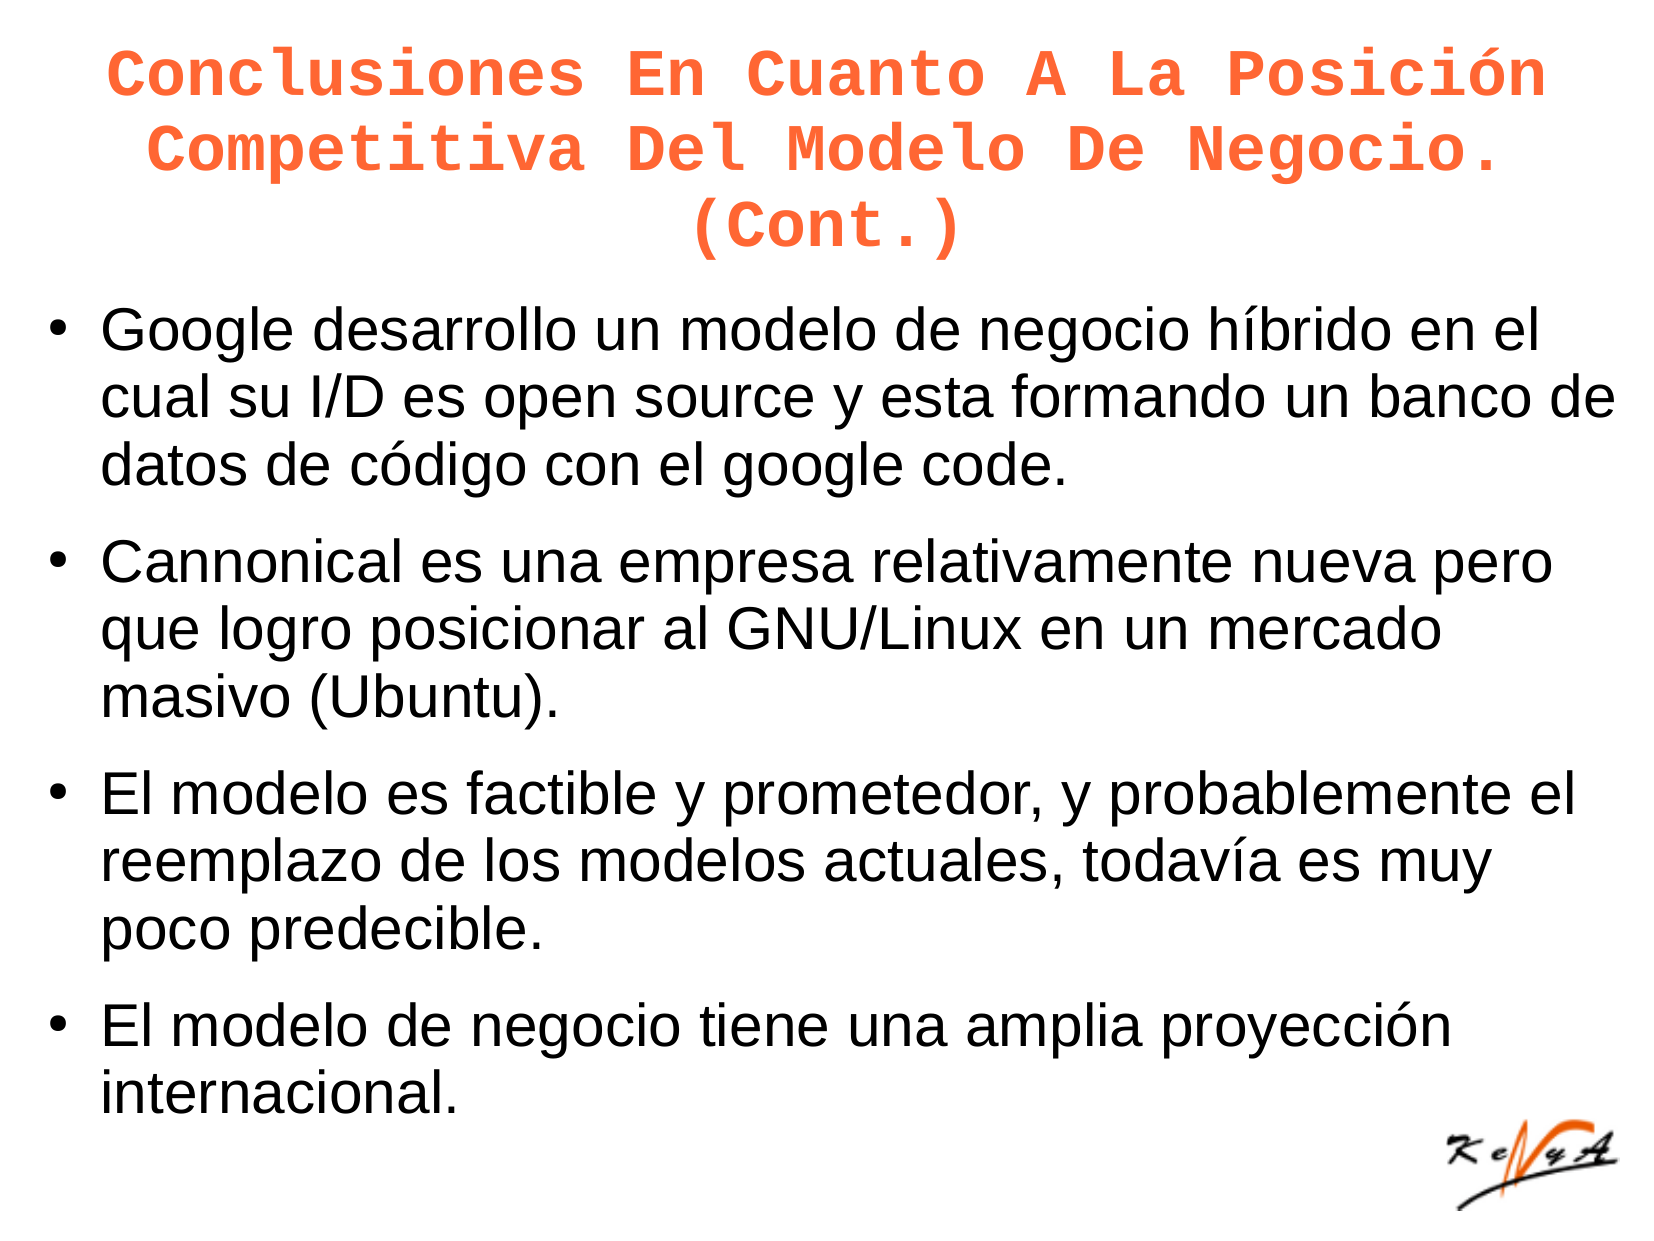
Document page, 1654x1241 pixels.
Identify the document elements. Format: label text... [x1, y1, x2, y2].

title Conclusiones En Cuanto A La Posición Competitiva Del Modelo De Negocio. (Cont.) [82, 39, 1571, 267]
list Google desarrollo un modelo de negocio híbrido en el cual su I/D es open source y esta formando un banco de datos de código con el google code. Cannonical es una empresa relativamente nueva pero que logro posicionar al GNU/Linux en un mercado masivo (Ubuntu). El modelo es factible y prometedor, y probablemente el reemplazo de los modelos actuales, todavía es muy poco predecible. El modelo de negocio tiene una amplia proyección internacional. [29, 295, 1625, 1124]
picture [1446, 1118, 1620, 1211]
